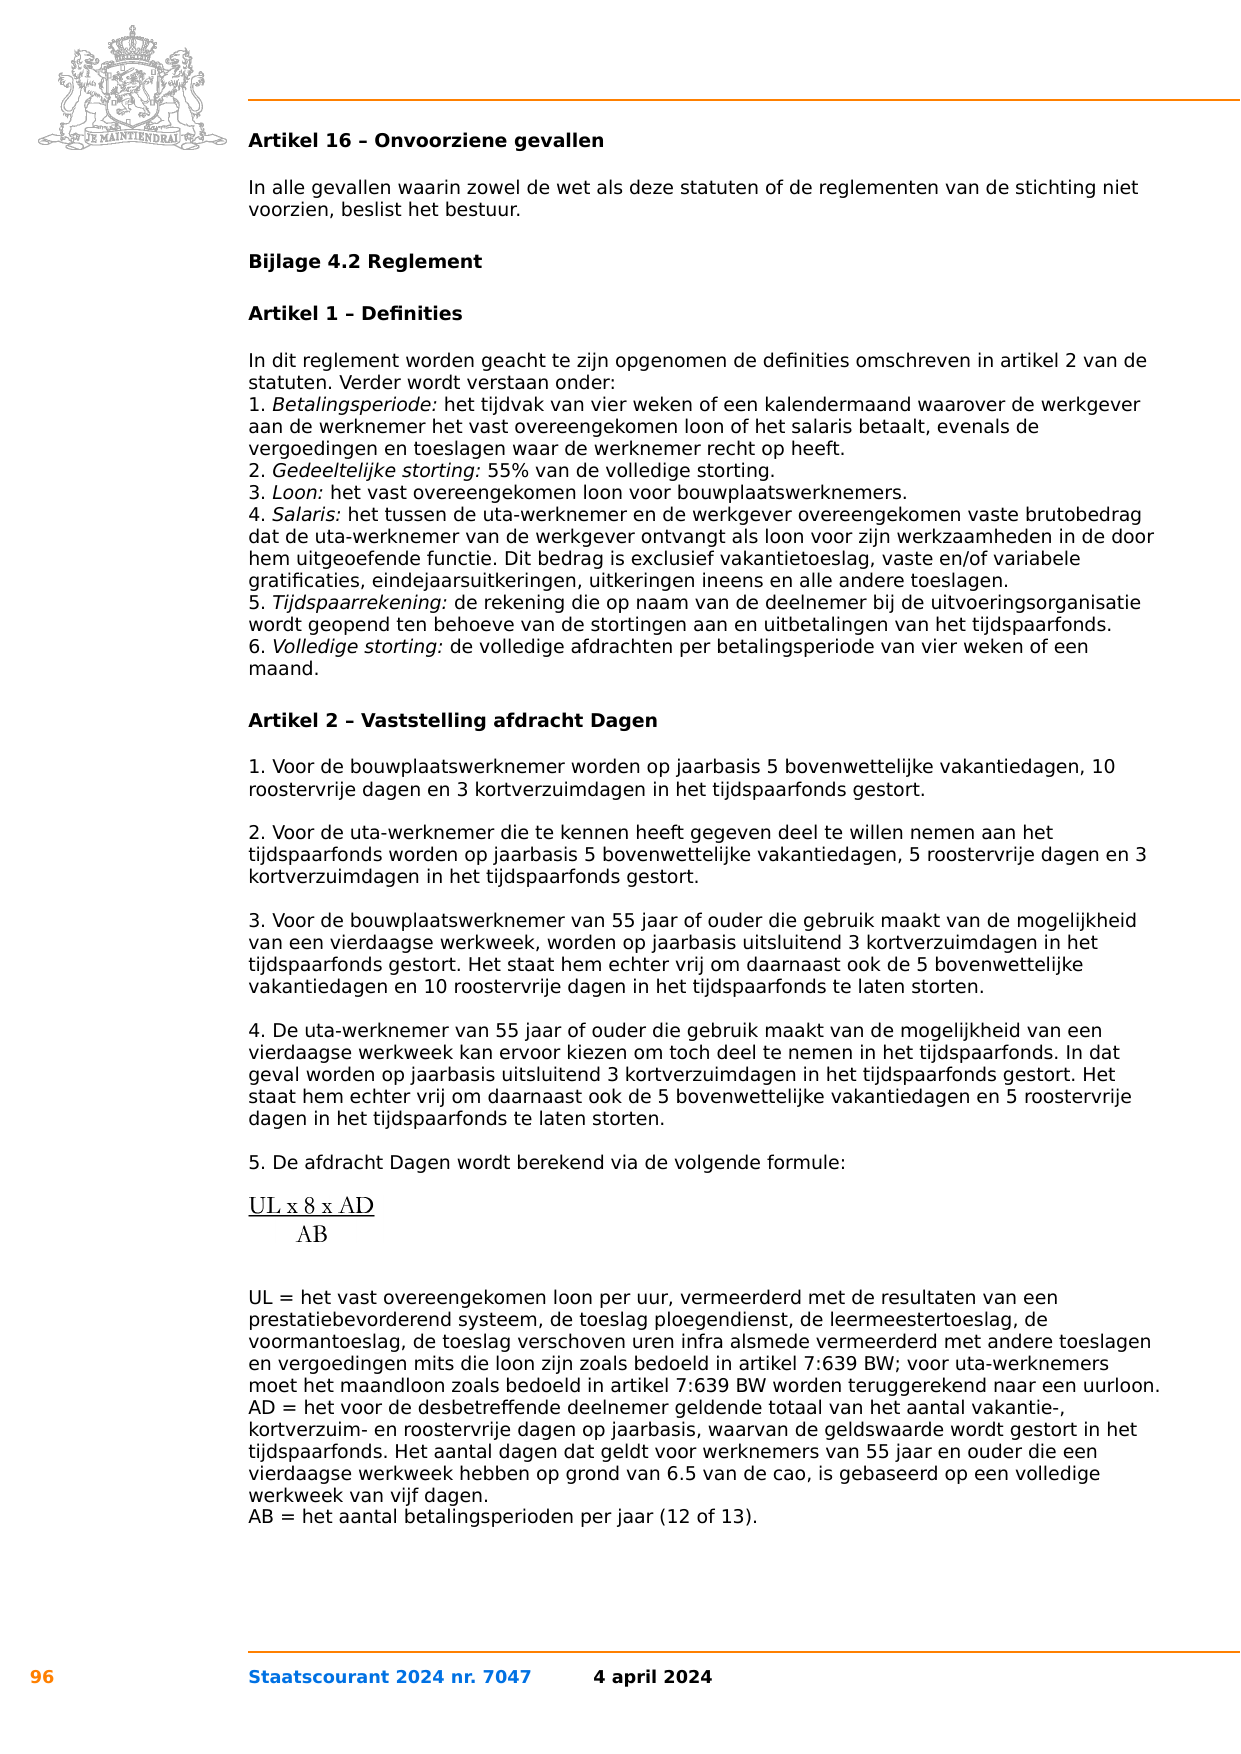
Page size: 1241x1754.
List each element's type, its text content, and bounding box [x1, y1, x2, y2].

text UL = het vast overeengekomen loon per uur, vermeerderd met de resultaten van een prestatiebevorderend systeem, de toeslag ploegendienst, de leermeestertoeslag, de voormantoeslag, de toeslag verschoven uren infra alsmede vermeerderd met andere toeslagen en vergoedingen mits die loon zijn zoals bedoeld in artikel 7:639 BW; voor uta-werknemers moet het maandloon zoals bedoeld in artikel 7:639 BW worden teruggerekend naar een uurloon. [248, 1287, 1163, 1397]
picture [38, 25, 227, 150]
text 5. Tijdspaarrekening: de rekening die op naam van de deelnemer bij de uitvoeringsorganisatie wordt geopend ten behoeve van de stortingen aan en uitbetalingen van het tijdspaarfonds. [248, 592, 1163, 636]
text 5. De afdracht Dagen wordt berekend via de volgende formule: [248, 1152, 1163, 1174]
subtitle Bijlage 4.2 Reglement [248, 251, 1163, 273]
text 2. Gedeeltelijke storting: 55% van de volledige storting. [248, 460, 1163, 482]
picture [248, 1195, 384, 1243]
text 3. Loon: het vast overeengekomen loon voor bouwplaatswerknemers. [248, 482, 1163, 504]
text 3. Voor de bouwplaatswerknemer van 55 jaar of ouder die gebruik maakt van de mogelijkheid van een vierdaagse werkweek, worden op jaarbasis uitsluitend 3 kortverzuimdagen in het tijdspaarfonds gestort. Het staat hem echter vrij om daarnaast ook de 5 bovenwettelijke vakantiedagen en 10 roostervrije dagen in het tijdspaarfonds te laten storten. [248, 910, 1163, 998]
text 1. Voor de bouwplaatswerknemer worden op jaarbasis 5 bovenwettelijke vakantiedagen, 10 roostervrije dagen en 3 kortverzuimdagen in het tijdspaarfonds gestort. [248, 756, 1163, 800]
subtitle Artikel 16 – Onvoorziene gevallen [248, 130, 1163, 152]
text 4. Salaris: het tussen de uta-werknemer en de werkgever overeengekomen vaste brutobedrag dat de uta-werknemer van de werkgever ontvangt als loon voor zijn werkzaamheden in de door hem uitgeoefende functie. Dit bedrag is exclusief vakantietoeslag, vaste en/of variabele gratificaties, eindejaarsuitkeringen, uitkeringen ineens en alle andere toeslagen. [248, 504, 1163, 592]
text In dit reglement worden geacht te zijn opgenomen de definities omschreven in artikel 2 van de statuten. Verder wordt verstaan onder: [248, 350, 1163, 394]
subtitle Artikel 1 – Definities [248, 303, 1163, 325]
text In alle gevallen waarin zowel de wet als deze statuten of de reglementen van de stichting niet voorzien, beslist het bestuur. [248, 177, 1163, 221]
text AB = het aantal betalingsperioden per jaar (12 of 13). [248, 1506, 1163, 1528]
text 4. De uta-werknemer van 55 jaar of ouder die gebruik maakt van de mogelijkheid van een vierdaagse werkweek kan ervoor kiezen om toch deel te nemen in het tijdspaarfonds. In dat geval worden op jaarbasis uitsluitend 3 kortverzuimdagen in het tijdspaarfonds gestort. Het staat hem echter vrij om daarnaast ook de 5 bovenwettelijke vakantiedagen en 5 roostervrije dagen in het tijdspaarfonds te laten storten. [248, 1020, 1163, 1130]
text 6. Volledige storting: de volledige afdrachten per betalingsperiode van vier weken of een maand. [248, 636, 1163, 679]
subtitle Artikel 2 – Vaststelling afdracht Dagen [248, 709, 1163, 731]
text 2. Voor de uta-werknemer die te kennen heeft gegeven deel te willen nemen aan het tijdspaarfonds worden op jaarbasis 5 bovenwettelijke vakantiedagen, 5 roostervrije dagen en 3 kortverzuimdagen in het tijdspaarfonds gestort. [248, 822, 1163, 888]
text AD = het voor de desbetreffende deelnemer geldende totaal van het aantal vakantie-, kortverzuim- en roostervrije dagen op jaarbasis, waarvan de geldswaarde wordt gestort in het tijdspaarfonds. Het aantal dagen dat geldt voor werknemers van 55 jaar en ouder die een vierdaagse werkweek hebben op grond van 6.5 van de cao, is gebaseerd op een volledige werkweek van vijf dagen. [248, 1397, 1163, 1506]
text 1. Betalingsperiode: het tijdvak van vier weken of een kalendermaand waarover de werkgever aan de werknemer het vast overeengekomen loon of het salaris betaalt, evenals de vergoedingen en toeslagen waar de werknemer recht op heeft. [248, 394, 1163, 460]
